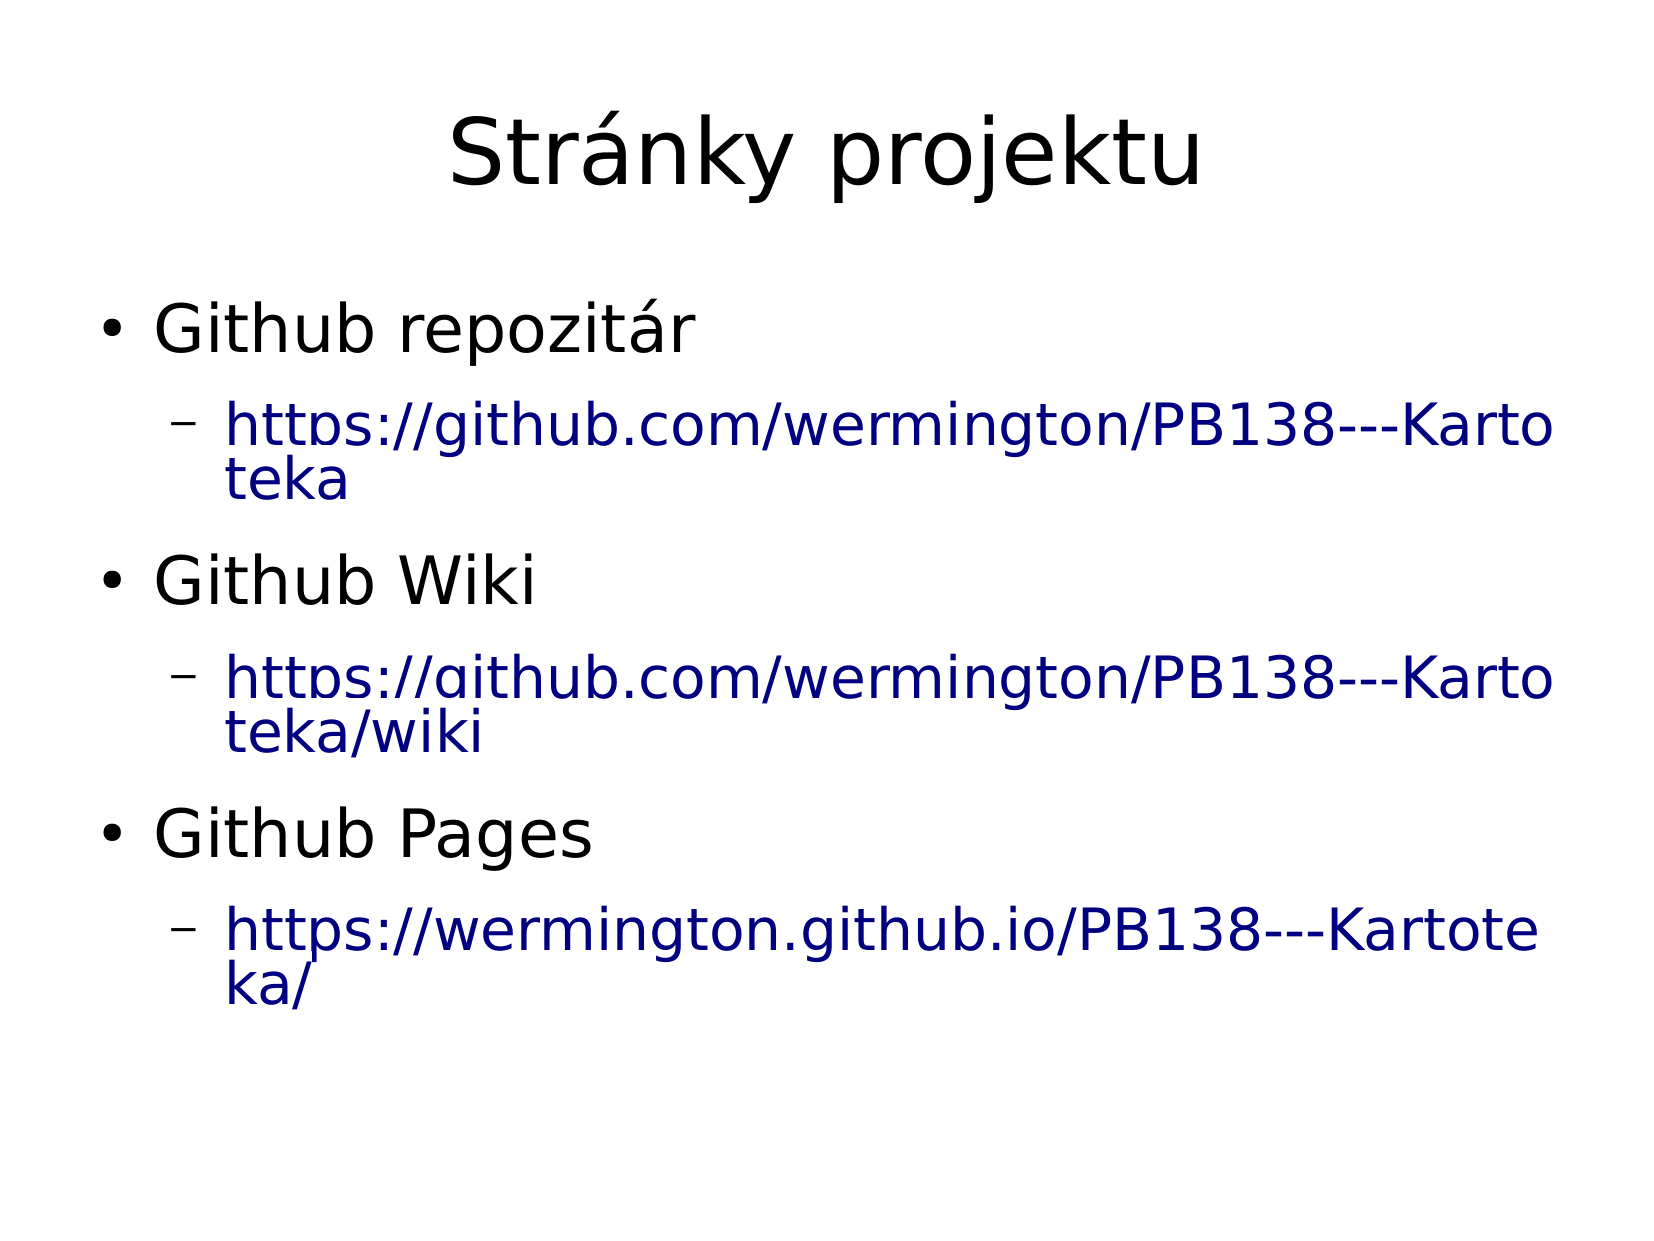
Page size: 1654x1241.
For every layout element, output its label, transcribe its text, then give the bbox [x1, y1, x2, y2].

list Github repozitár https://github.com/wermington/PB138---Kartoteka Github Wiki https://github.com/wermington/PB138---Kartoteka/wiki Github Pages https://wermington.github.io/PB138---Kartoteka/ [82, 290, 1571, 1010]
title Stránky projektu [82, 49, 1571, 257]
